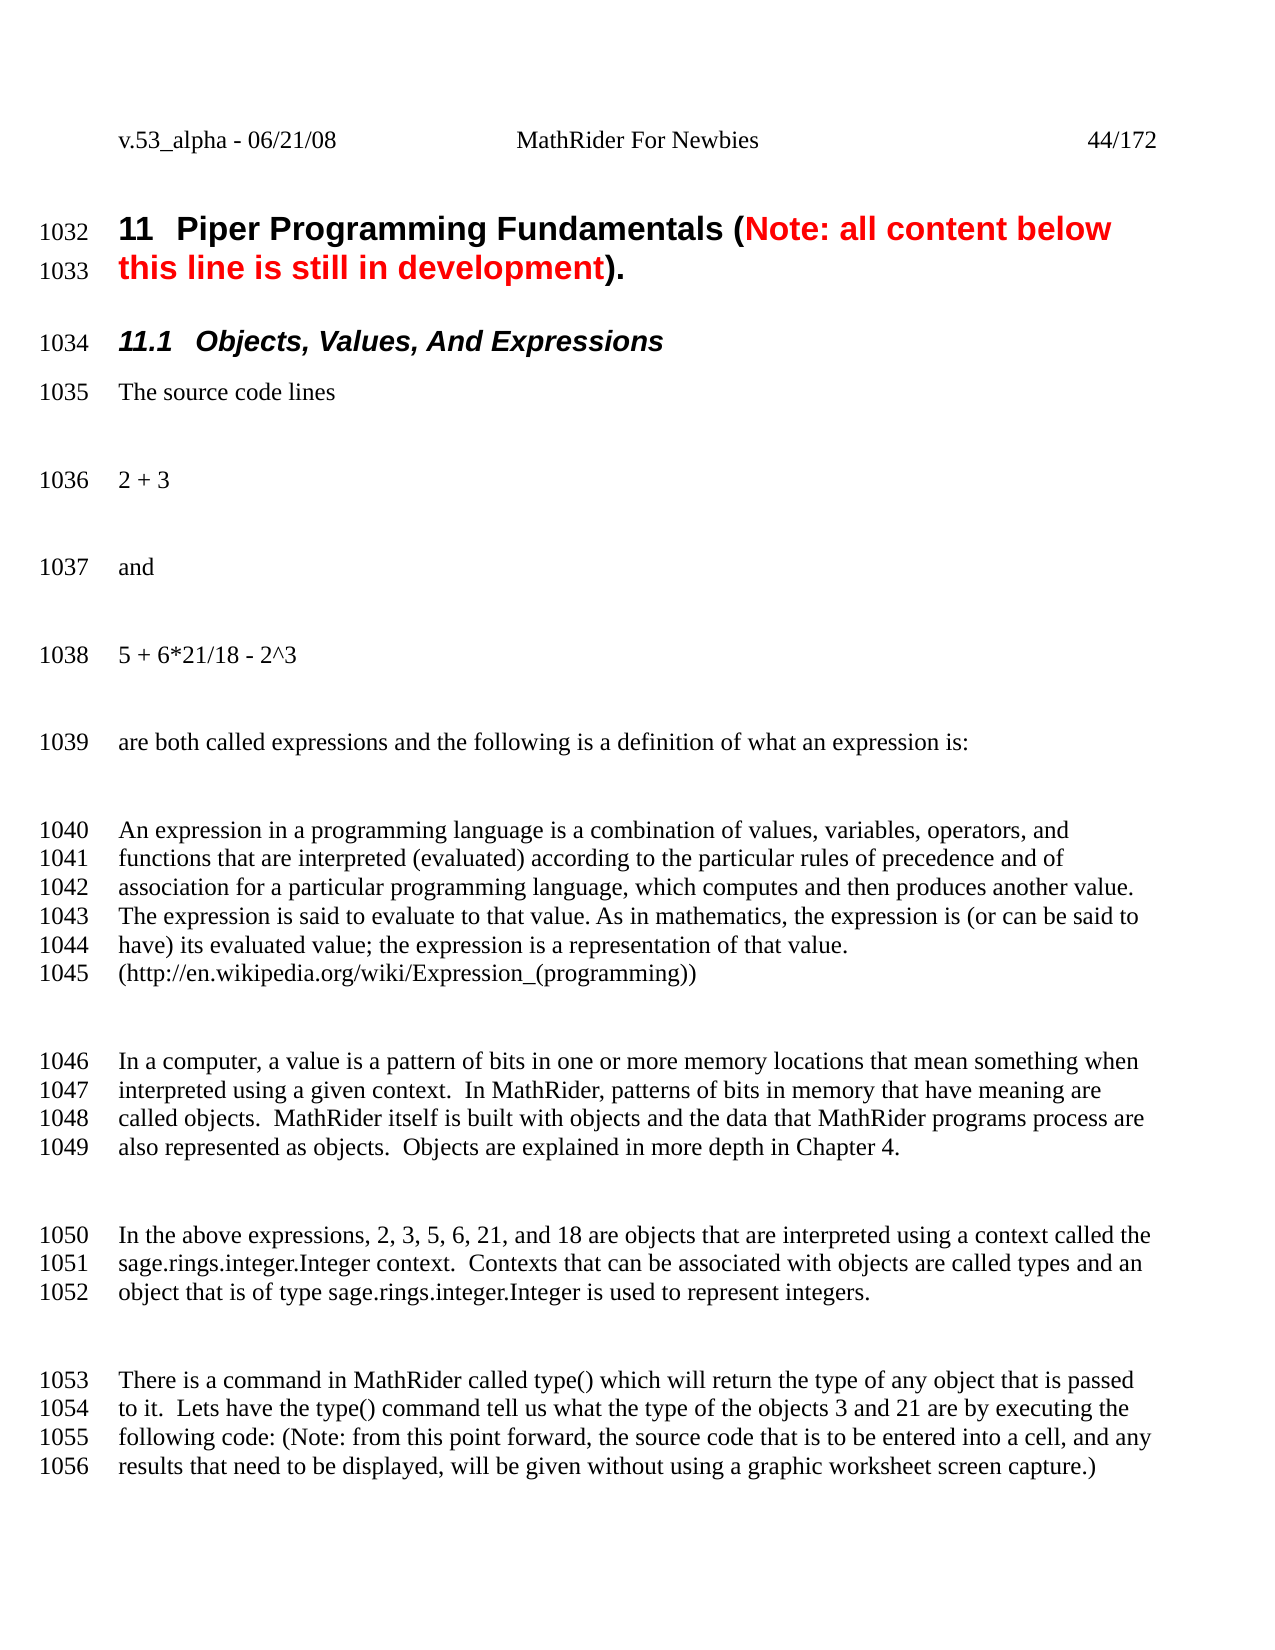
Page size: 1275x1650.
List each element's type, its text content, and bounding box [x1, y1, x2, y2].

subtitle Objects, Values, And Expressions [118, 324, 1157, 357]
text 2 + 3 [118, 465, 1157, 493]
text and [118, 552, 1157, 581]
text 5 + 6*21/18 - 2^3 [118, 640, 1157, 668]
text In the above expressions, 2, 3, 5, 6, 21, and 18 are objects that are interpreted using a context called the sage.rings.integer.Integer context. Contexts that can be associated with objects are called types and an object that is of type sage.rings.integer.Integer is used to represent integers. [118, 1220, 1157, 1306]
text In a computer, a value is a pattern of bits in one or more memory locations that mean something when interpreted using a given context. In MathRider, patterns of bits in memory that have meaning are called objects. MathRider itself is built with objects and the data that MathRider programs process are also represented as objects. Objects are explained in more depth in Chapter 4. [118, 1046, 1157, 1161]
text are both called expressions and the following is a definition of what an expression is: [118, 727, 1157, 756]
text The source code lines [118, 377, 1157, 406]
text There is a command in MathRider called type() which will return the type of any object that is passed to it. Lets have the type() command tell us what the type of the objects 3 and 21 are by executing the following code: (Note: from this point forward, the source code that is to be entered into a cell, and any results that need to be displayed, will be given without using a graphic worksheet screen capture.) [118, 1365, 1157, 1480]
subtitle Piper Programming Fundamentals (Note: all content below this line is still in development). [118, 209, 1157, 286]
text An expression in a programming language is a combination of values, variables, operators, and functions that are interpreted (evaluated) according to the particular rules of precedence and of association for a particular programming language, which computes and then produces another value. The expression is said to evaluate to that value. As in mathematics, the expression is (or can be said to have) its evaluated value; the expression is a representation of that value. (http://en.wikipedia.org/wiki/Expression_(programming)) [118, 815, 1157, 987]
